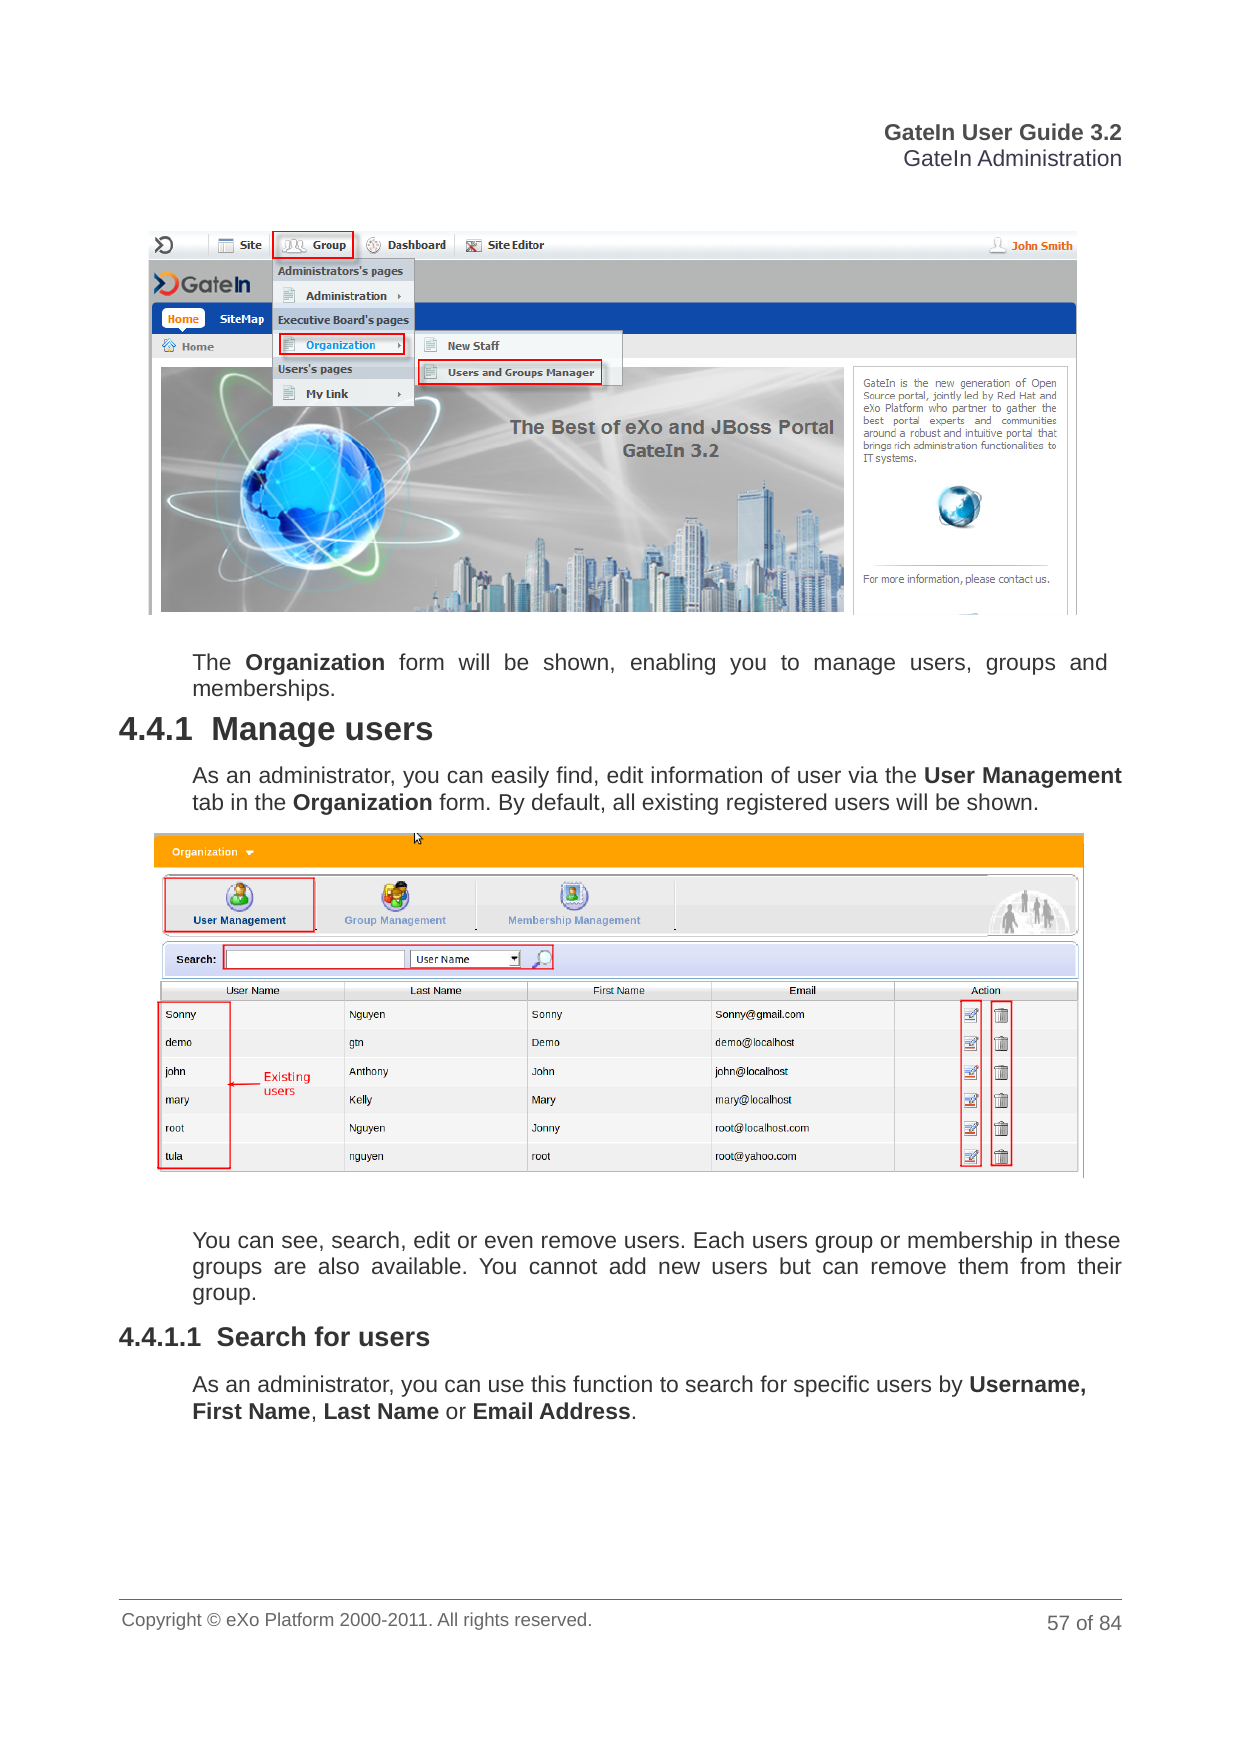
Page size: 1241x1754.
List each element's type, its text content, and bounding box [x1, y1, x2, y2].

text You can see, search, edit or even remove users. Each users group or membership in these groups are also available. You cannot add new users but can remove them from their group. [192, 1227, 1122, 1306]
subtitle Search for users [118, 1321, 1122, 1352]
picture [148, 231, 1077, 615]
text As an administrator, you can easily find, edit information of user via the User Management tab in the Organization form. By default, all existing registered users will be shown. [192, 762, 1122, 815]
text The Organization form will be shown, enabling you to manage users, groups and memberships. [118, 649, 1122, 701]
text As an administrator, you can use this function to search for specific users by Username, First Name, Last Name or Email Address. [118, 1371, 1122, 1424]
subtitle Manage users [118, 709, 1122, 747]
picture [154, 833, 1084, 1178]
